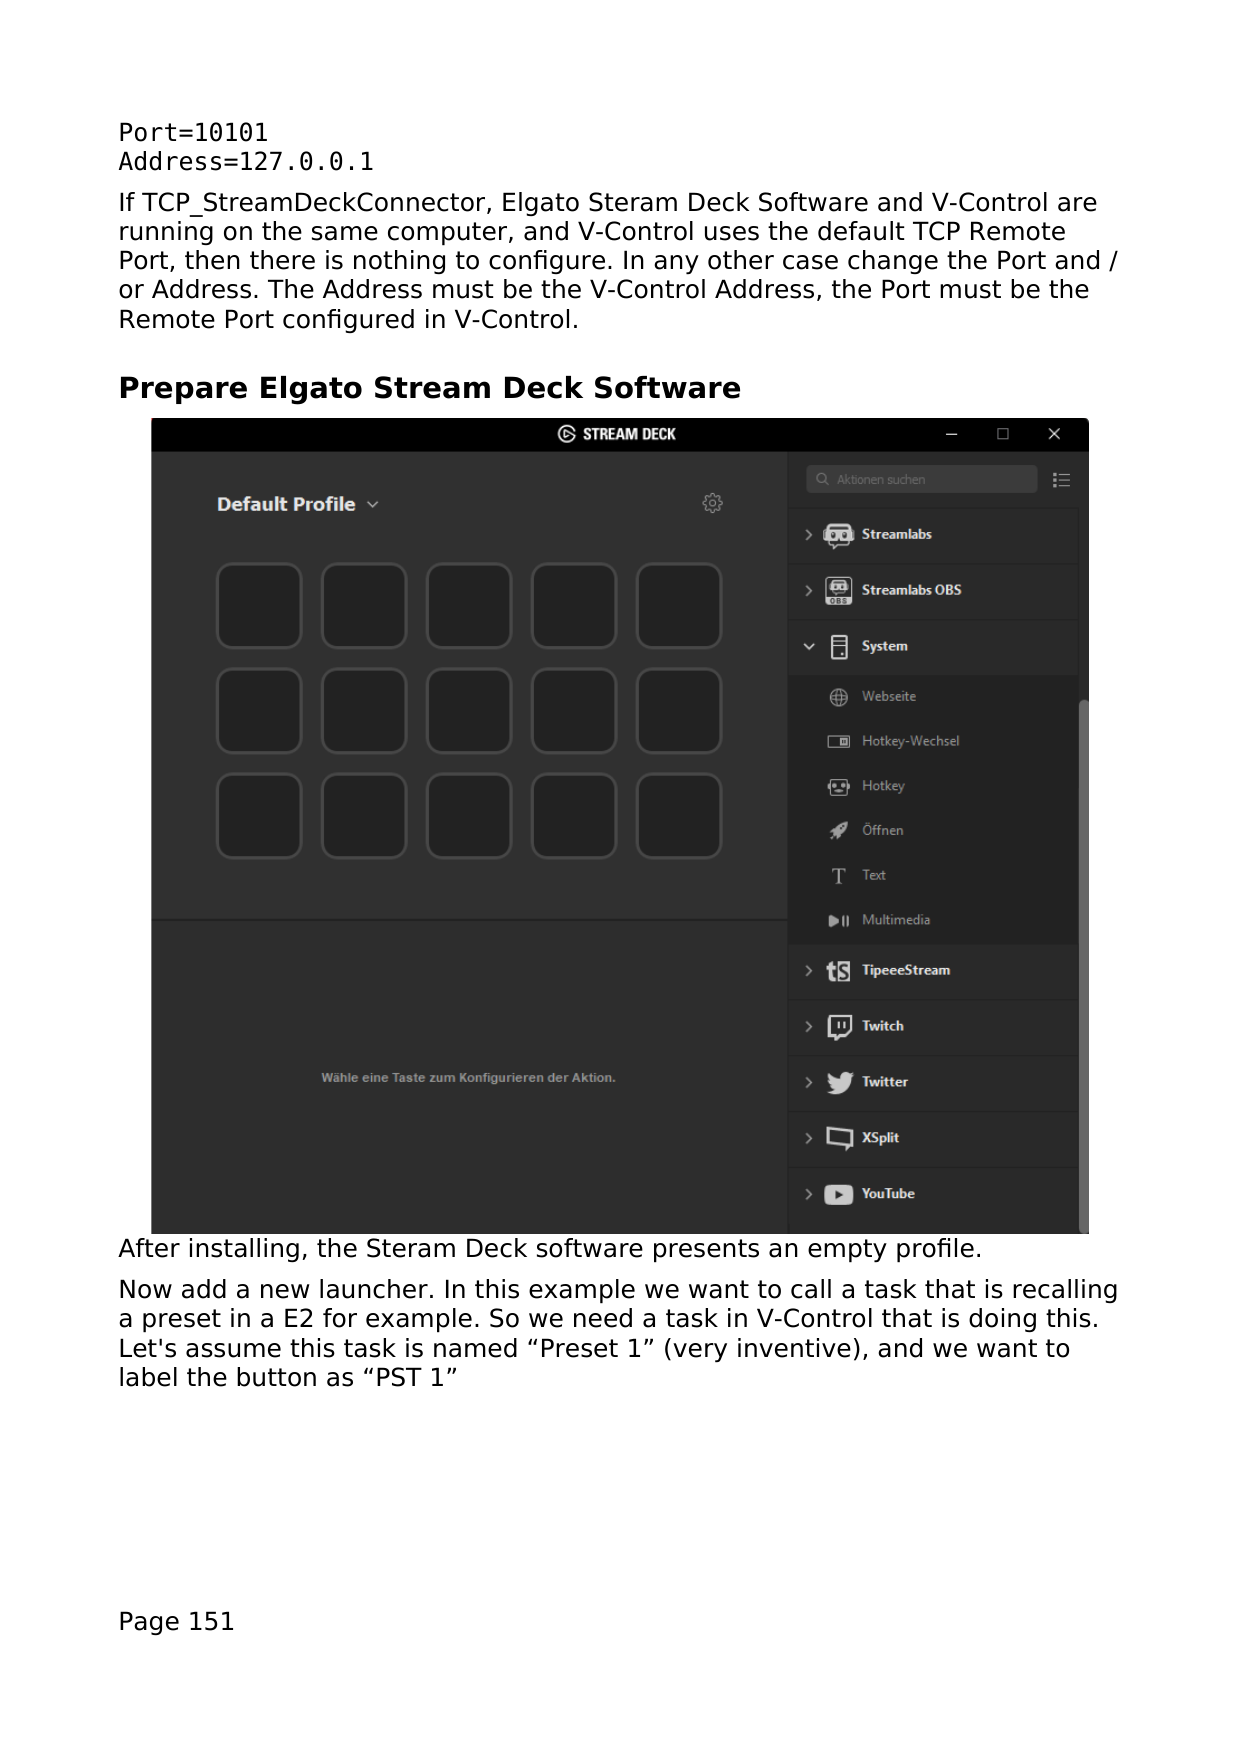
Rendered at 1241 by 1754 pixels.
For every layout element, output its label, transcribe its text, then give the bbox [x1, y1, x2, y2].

text After installing, the Steram Deck software presents an empty profile. [118, 1234, 1122, 1263]
text Port=10101 Address=127.0.0.1 [118, 118, 1122, 176]
picture [151, 418, 1089, 1234]
subtitle Prepare Elgato Stream Deck Software [118, 372, 1122, 406]
text If TCP_StreamDeckConnector, Elgato Steram Deck Software and V-Control are running on the same computer, and V-Control uses the default TCP Remote Port, then there is nothing to configure. In any other case change the Port and / or Address. The Address must be the V-Control Address, the Port must be the Remote Port configured in V-Control. [118, 188, 1122, 334]
text Now add a new launcher. In this example we want to call a task that is recalling a preset in a E2 for example. So we need a task in V-Control that is doing this. Let's assume this task is named “Preset 1” (very inventive), and we want to label the button as “PST 1” [118, 1276, 1122, 1392]
